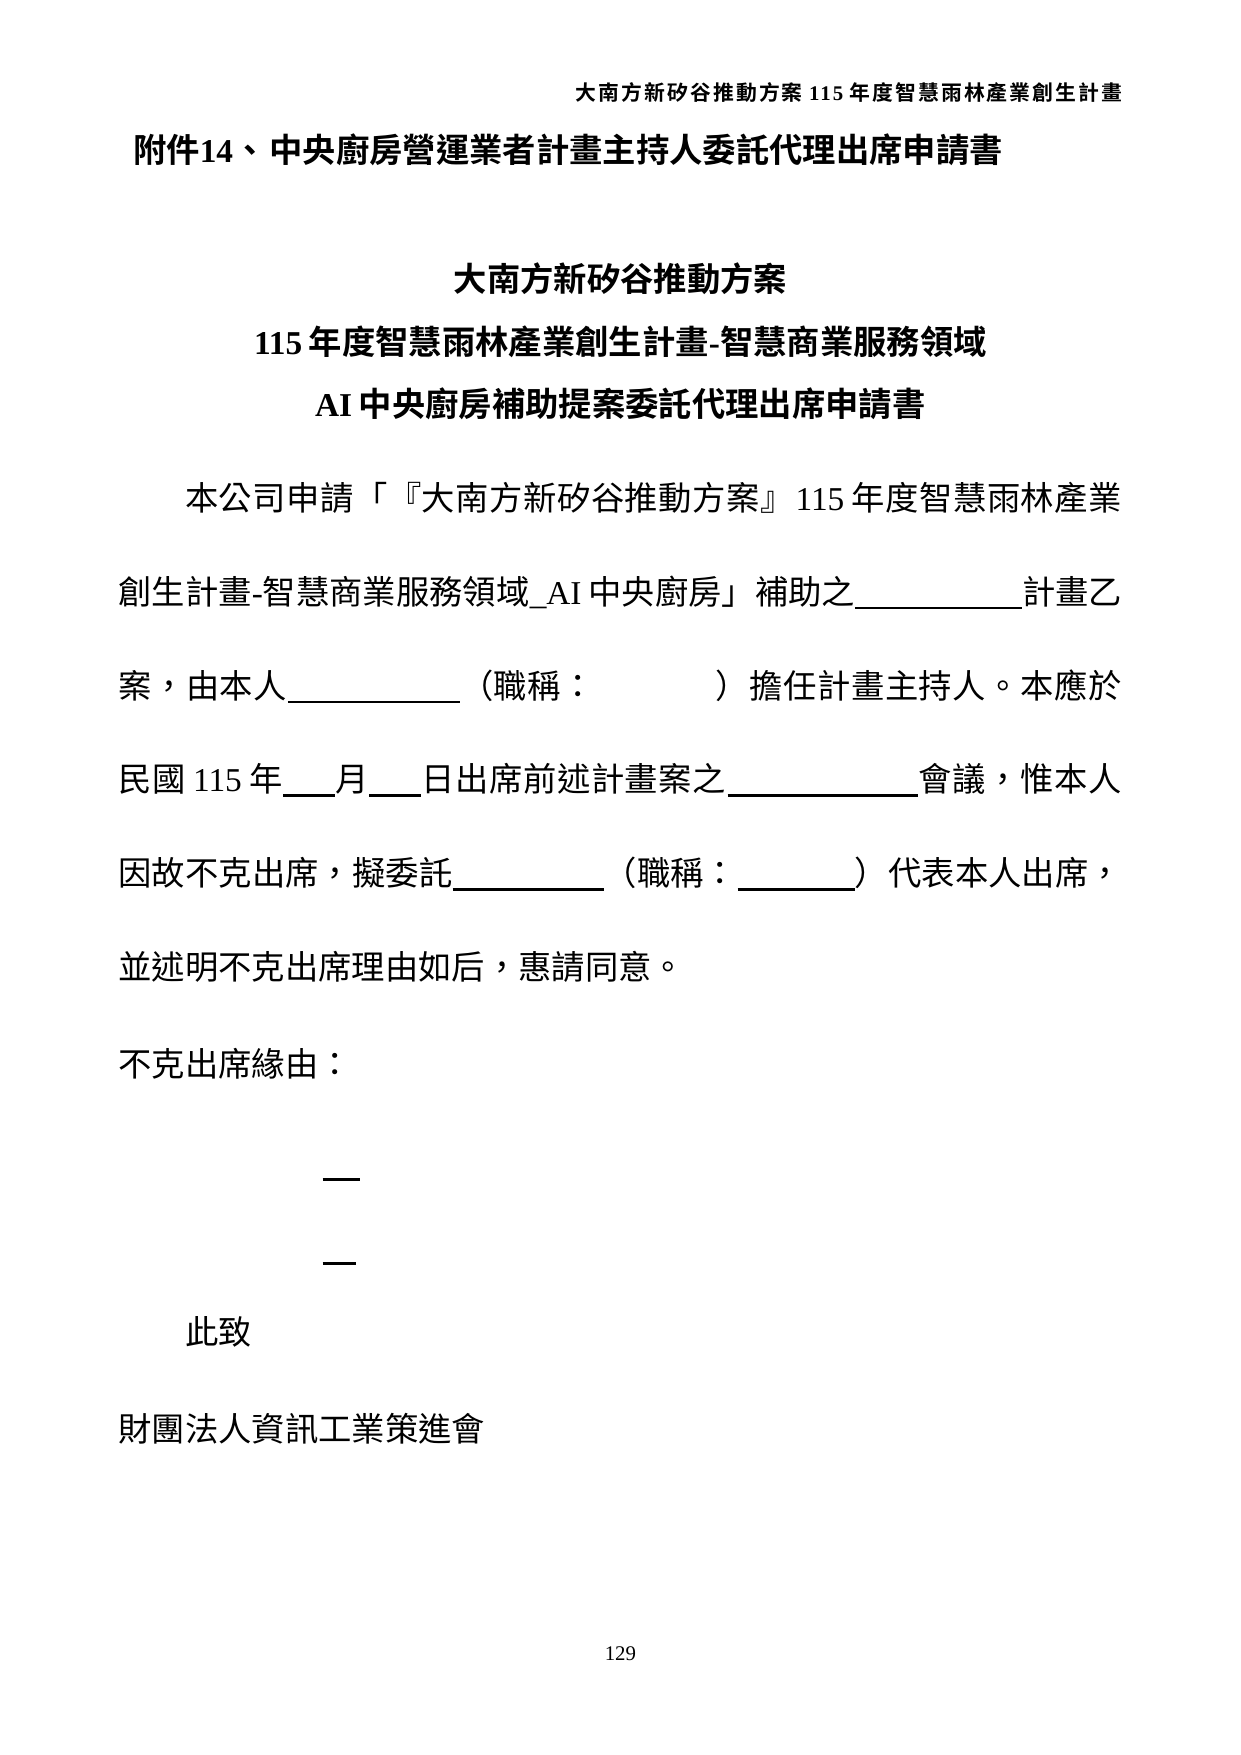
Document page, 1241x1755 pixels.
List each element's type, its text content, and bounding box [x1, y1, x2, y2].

text 財團法人資訊工業策進會 [118, 1386, 1122, 1448]
text 115年度智慧雨林產業創生計畫-智慧商業服務領域 [118, 313, 1122, 365]
list 中央廚房營運業者計畫主持人委託代理出席申請書 [133, 123, 1122, 172]
text AI中央廚房補助提案委託代理出席申請書 [118, 375, 1122, 427]
text 此致 [118, 1288, 1122, 1351]
text 大南方新矽谷推動方案 [118, 250, 1122, 302]
text 本公司申請「『大南方新矽谷推動方案』115年度智慧雨林產業創生計畫-智慧商業服務領域_AI中央廚房」補助之 計畫乙案，由本人 （職稱： ）擔任計畫主持人。本應於民國115年 月 日出席前述計畫案之 會議，惟本人因故不克出席，擬委託 （職稱： ）代表本人出席，並述明不克出席理由如后，惠請同意。 [118, 454, 1122, 986]
text 不克出席緣由： [118, 1020, 1122, 1083]
